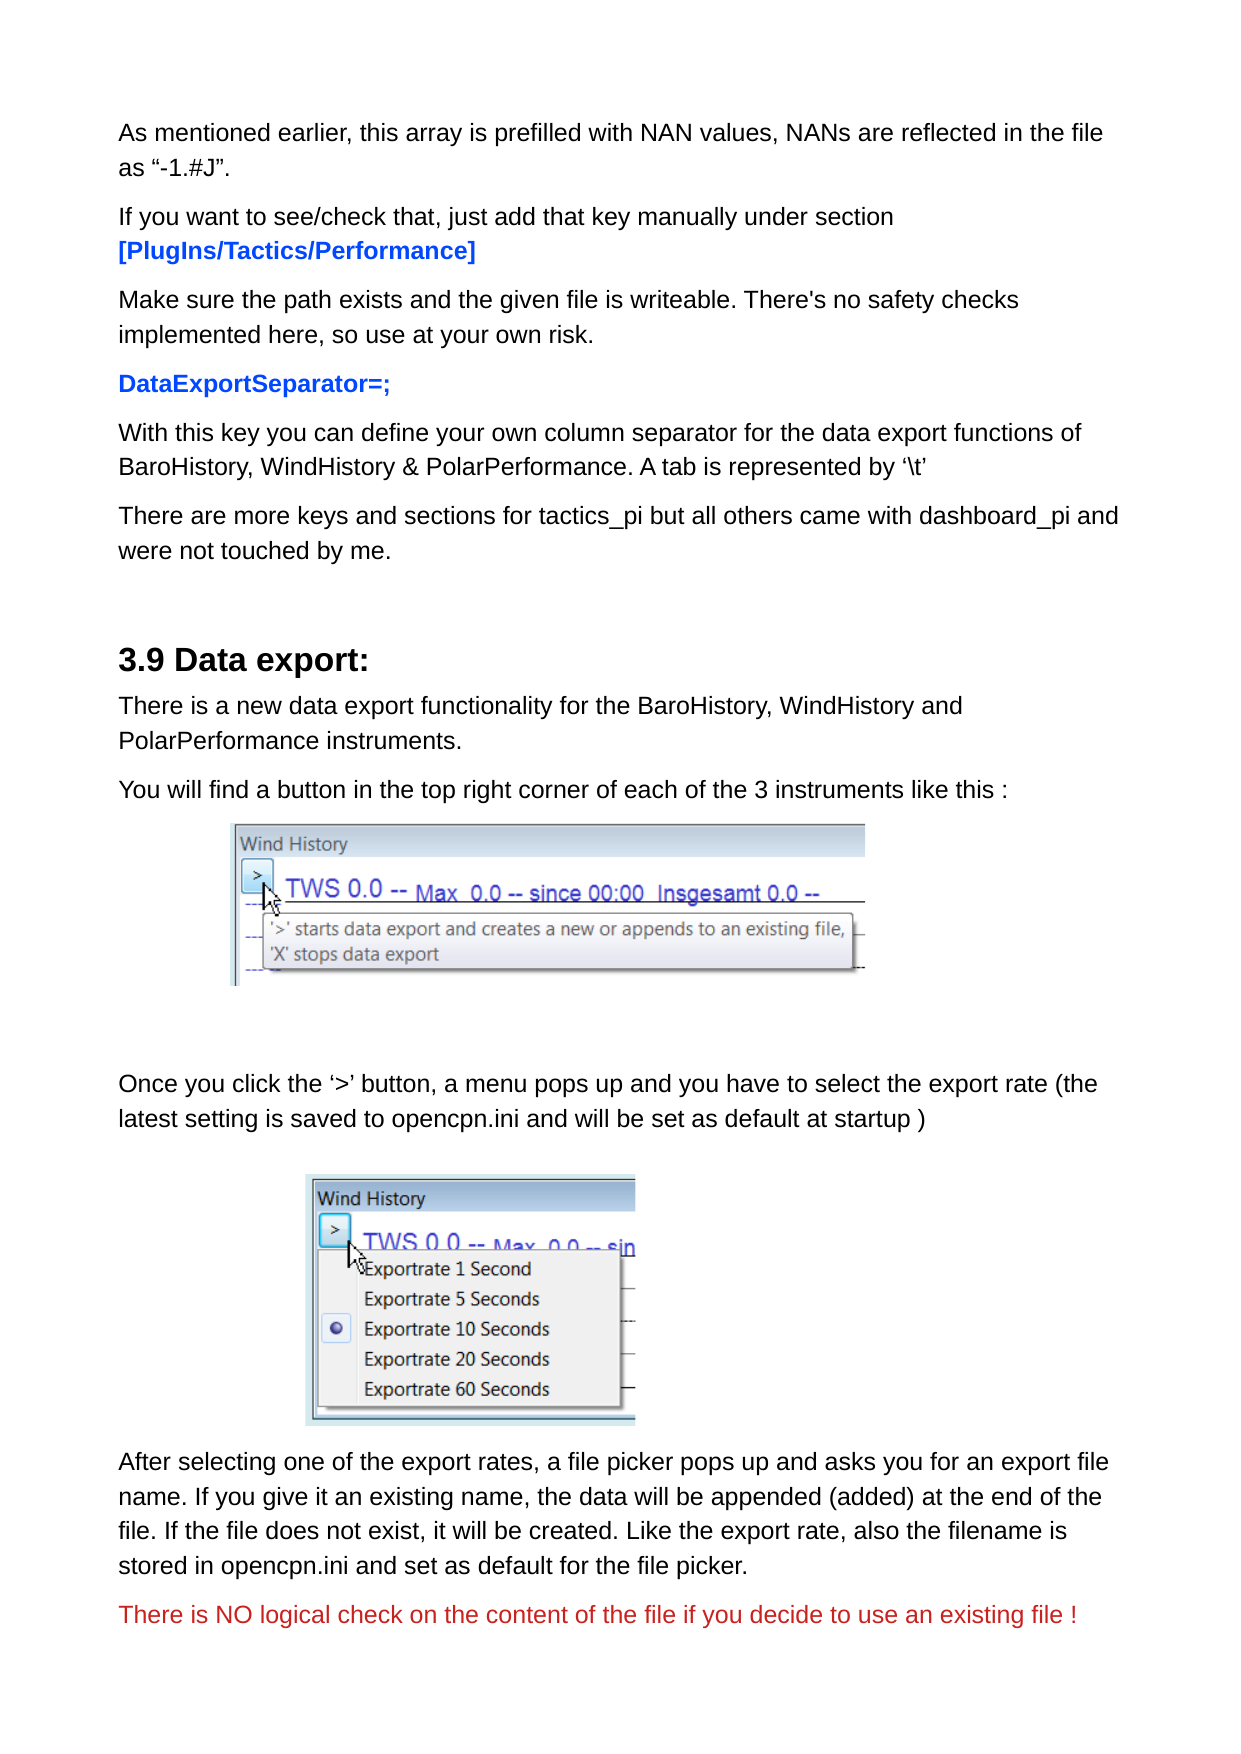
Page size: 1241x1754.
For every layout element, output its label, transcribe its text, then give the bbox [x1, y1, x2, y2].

picture [305, 1174, 636, 1426]
text DataExportSeparator=; [118, 369, 1122, 397]
text Once you click the ‘>’ button, a menu pops up and you have to select the export rate (the latest setting is saved to opencpn.ini and will be set as default at startup ) [118, 1069, 1122, 1132]
text There are more keys and sections for tactics_pi but all others came with dashboard_pi and were not touched by me. [118, 501, 1122, 564]
text You will find a button in the top right corner of each of the 3 instruments like this : [118, 775, 1122, 804]
text After selecting one of the export rates, a file picker pops up and asks you for an export file name. If you give it an existing name, the data will be appended (added) at the end of the file. If the file does not exist, it will be created. Like the export rate, also the filename is stored in opencpn.ini and set as default for the file picker. [118, 1447, 1122, 1579]
text As mentioned earlier, this array is prefilled with NAN values, NANs are reflected in the file as “-1.#J”. [118, 118, 1122, 181]
text There is a new data export functionality for the BaroHistory, WindHistory and PolarPerformance instruments. [118, 691, 1122, 754]
text Make sure the path exists and the given file is writeable. There's no safety checks implemented here, so use at your own risk. [118, 285, 1122, 348]
text With this key you can define your own column separator for the data export functions of BaroHistory, WindHistory & PolarPerformance. A tab is represented by ‘\t’ [118, 418, 1122, 481]
text If you want to see/check that, just add that key manually under section [PlugIns/Tactics/Performance] [118, 202, 1122, 265]
text There is NO logical check on the content of the file if you decide to use an existing file ! [118, 1600, 1122, 1628]
subtitle 3.9 Data export: [118, 640, 1122, 679]
picture [230, 823, 866, 986]
